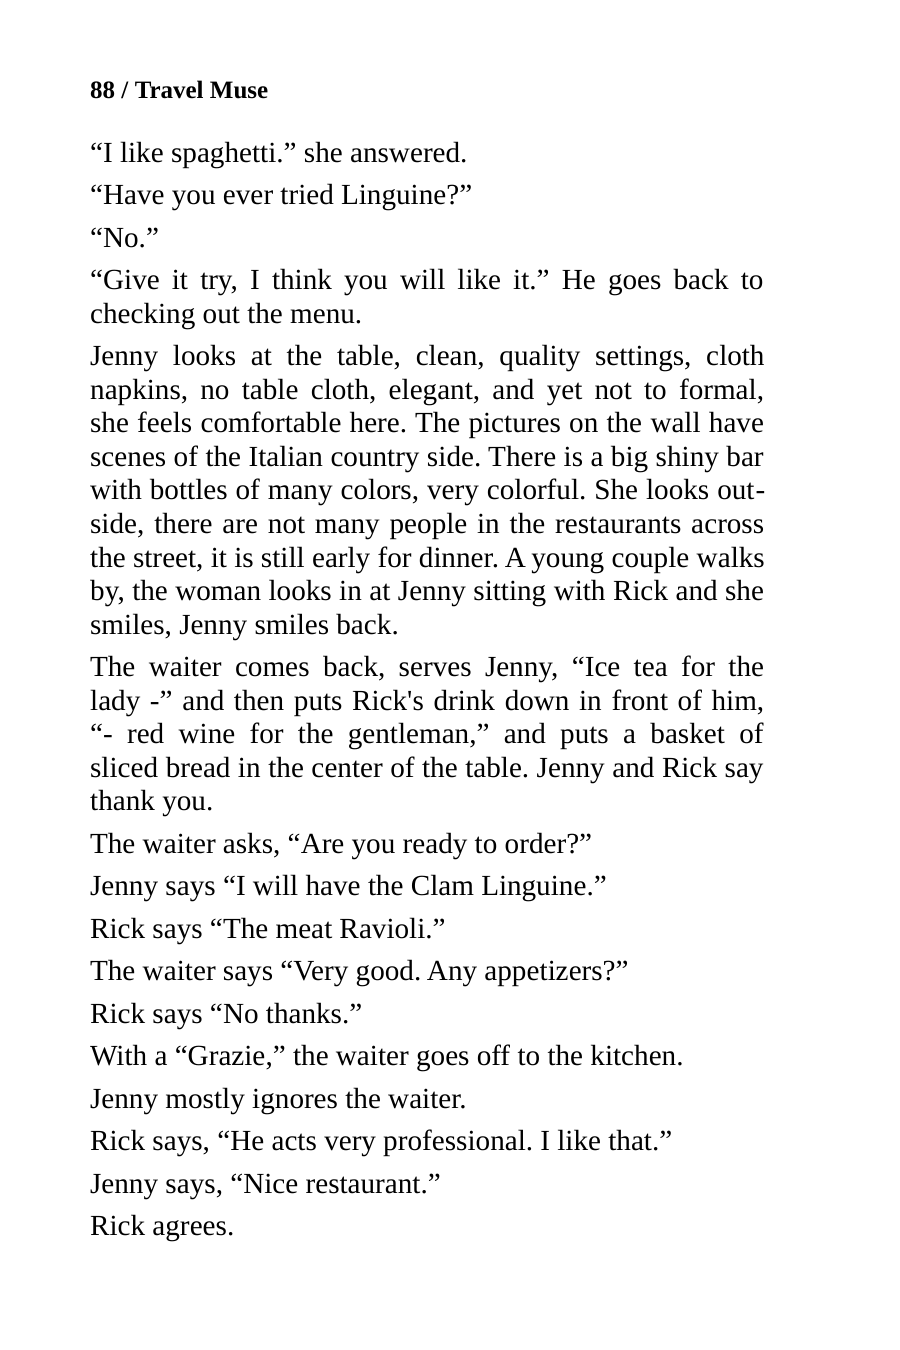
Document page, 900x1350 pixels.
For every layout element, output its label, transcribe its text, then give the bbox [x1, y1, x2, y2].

text Rick says, “He acts very professional. I like that.” [90, 1123, 765, 1157]
text “No.” [90, 220, 765, 253]
text “I like spaghetti.” she answered. [90, 135, 765, 168]
text “Give it try, I think you will like it.” He goes back to checking out the menu. [90, 262, 765, 329]
text Jenny says, “Nice restaurant.” [90, 1166, 765, 1199]
text Jenny looks at the table, clean, quality settings, cloth napkins, no table cloth, elegant, and yet not to formal, she feels comfortable here. The pictures on the wall have scenes of the Italian country side. There is a big shiny bar with bottles of many colors, very colorful. She looks out­side, there are not many people in the restaurants across the street, it is still early for dinner. A young couple walks by, the woman looks in at Jenny sitting with Rick and she smiles, Jenny smiles back. [90, 338, 765, 640]
text Rick agrees. [90, 1208, 765, 1242]
text The waiter asks, “Are you ready to order?” [90, 826, 765, 859]
text “Have you ever tried Linguine?” [90, 177, 765, 211]
text The waiter says “Very good. Any appetizers?” [90, 953, 765, 987]
text Rick says “No thanks.” [90, 996, 765, 1029]
text The waiter comes back, serves Jenny, “Ice tea for the lady -” and then puts Rick's drink down in front of him, “- red wine for the gentleman,” and puts a basket of sliced bread in the center of the table. Jenny and Rick say thank you. [90, 649, 765, 817]
text Rick says “The meat Ravioli.” [90, 911, 765, 944]
text With a “Grazie,” the waiter goes off to the kitchen. [90, 1038, 765, 1072]
text Jenny mostly ignores the waiter. [90, 1081, 765, 1114]
text Jenny says “I will have the Clam Linguine.” [90, 868, 765, 902]
